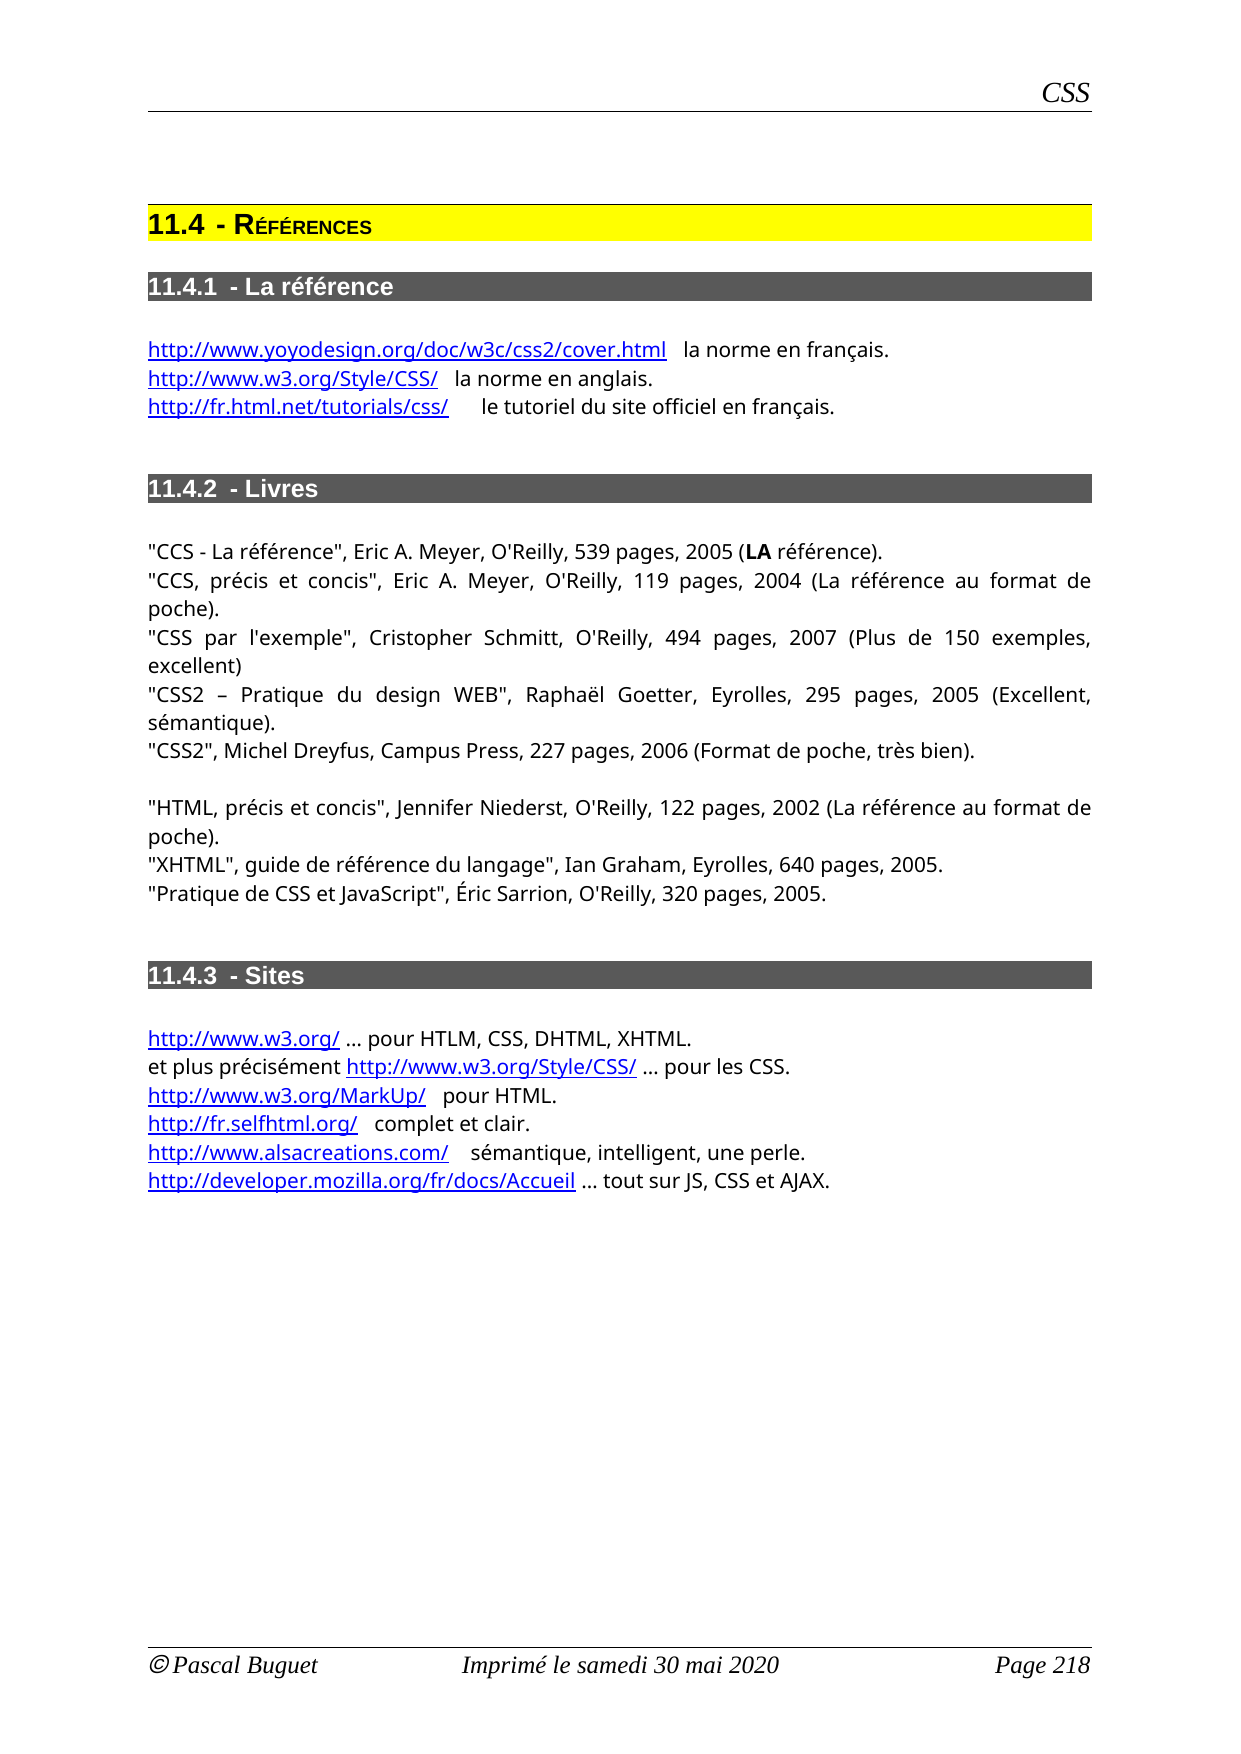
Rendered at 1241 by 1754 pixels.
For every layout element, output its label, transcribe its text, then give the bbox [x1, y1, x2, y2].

text http://www.alsacreations.com/ sémantique, intelligent, une perle. [148, 1138, 1092, 1166]
text http://www.w3.org/Style/CSS/ la norme en anglais. [148, 364, 1092, 392]
text http://fr.html.net/tutorials/css/ le tutoriel du site officiel en français. [148, 392, 1092, 421]
text "Pratique de CSS et JavaScript", Éric Sarrion, O'Reilly, 320 pages, 2005. [148, 879, 1092, 907]
text http://fr.selfhtml.org/ complet et clair. [148, 1109, 1092, 1138]
text "XHTML", guide de référence du langage", Ian Graham, Eyrolles, 640 pages, 2005. [148, 850, 1092, 879]
text http://developer.mozilla.org/fr/docs/Accueil … tout sur JS, CSS et AJAX. [148, 1166, 1092, 1195]
text http://www.w3.org/MarkUp/ pour HTML. [148, 1081, 1092, 1109]
text "CCS, précis et concis", Eric A. Meyer, O'Reilly, 119 pages, 2004 (La référence au format de poche). [148, 566, 1092, 623]
text http://www.w3.org/ … pour HTLM, CSS, DHTML, XHTML. [148, 1024, 1092, 1052]
subtitle - Sites [148, 961, 1092, 989]
text "HTML, précis et concis", Jennifer Niederst, O'Reilly, 122 pages, 2002 (La référence au format de poche). [148, 793, 1092, 850]
text "CSS2 – Pratique du design WEB", Raphaël Goetter, Eyrolles, 295 pages, 2005 (Excellent, sémantique). [148, 680, 1092, 737]
text "CCS - La référence", Eric A. Meyer, O'Reilly, 539 pages, 2005 (LA référence). [148, 537, 1092, 566]
text "CSS par l'exemple", Cristopher Schmitt, O'Reilly, 494 pages, 2007 (Plus de 150 exemples, excellent) [148, 623, 1092, 680]
text "CSS2", Michel Dreyfus, Campus Press, 227 pages, 2006 (Format de poche, très bien). [148, 737, 1092, 765]
text http://www.yoyodesign.org/doc/w3c/css2/cover.html la norme en français. [148, 335, 1092, 364]
subtitle - Références [148, 205, 1092, 241]
subtitle - Livres [148, 474, 1092, 503]
subtitle - La référence [148, 272, 1092, 301]
text et plus précisément http://www.w3.org/Style/CSS/ … pour les CSS. [148, 1052, 1092, 1081]
